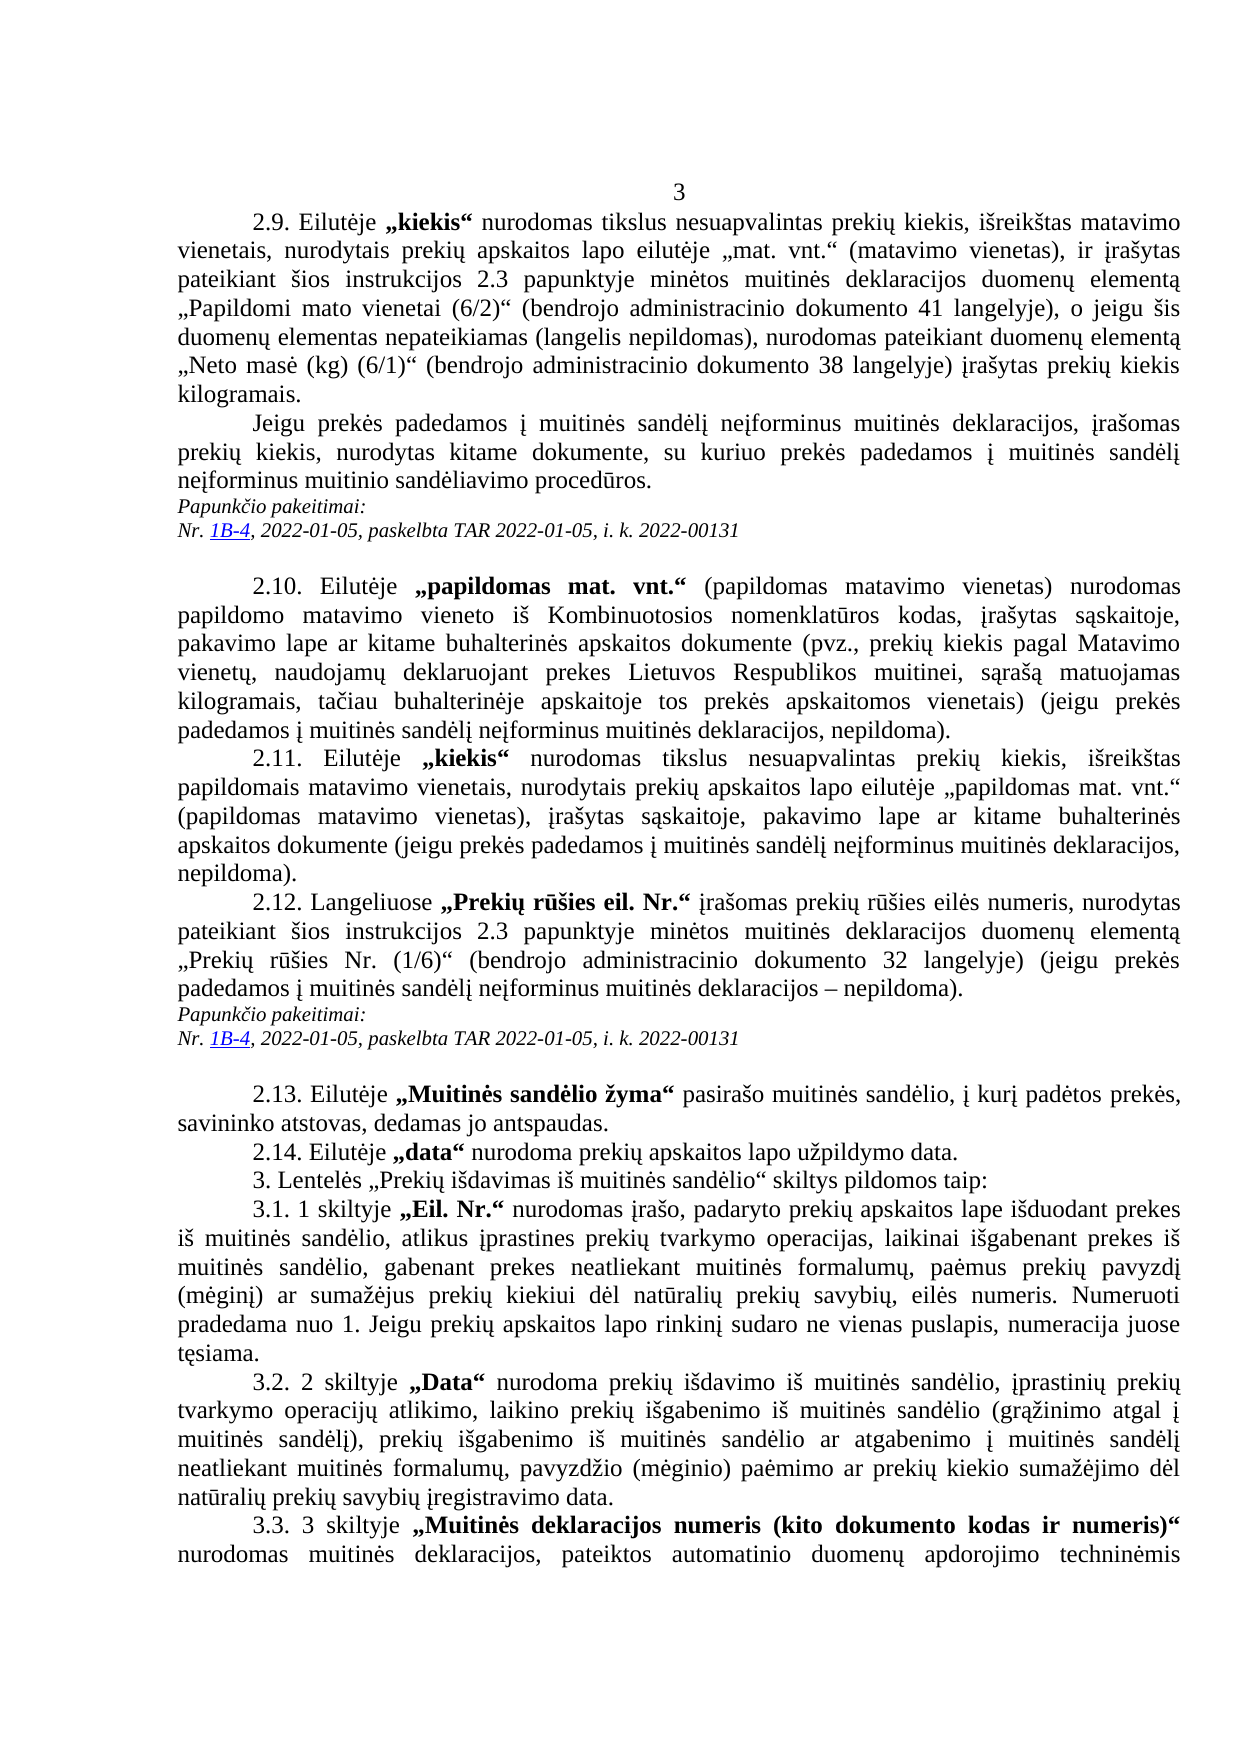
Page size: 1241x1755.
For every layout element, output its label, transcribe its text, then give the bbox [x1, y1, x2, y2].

text 3.2. 2 skiltyje „Data“ nurodoma prekių išdavimo iš muitinės sandėlio, įprastinių prekių tvarkymo operacijų atlikimo, laikino prekių išgabenimo iš muitinės sandėlio (grąžinimo atgal į muitinės sandėlį), prekių išgabenimo iš muitinės sandėlio ar atgabenimo į muitinės sandėlį neatliekant muitinės formalumų, pavyzdžio (mėginio) paėmimo ar prekių kiekio sumažėjimo dėl natūralių prekių savybių įregistravimo data. [177, 1367, 1181, 1510]
text 2.10. Eilutėje „papildomas mat. vnt.“ (papildomas matavimo vienetas) nurodomas papildomo matavimo vieneto iš Kombinuotosios nomenklatūros kodas, įrašytas sąskaitoje, pakavimo lape ar kitame buhalterinės apskaitos dokumente (pvz., prekių kiekis pagal Matavimo vienetų, naudojamų deklaruojant prekes Lietuvos Respublikos muitinei, sąrašą matuojamas kilogramais, tačiau buhalterinėje apskaitoje tos prekės apskaitomos vienetais) (jeigu prekės padedamos į muitinės sandėlį neįforminus muitinės deklaracijos, nepildoma). [177, 571, 1181, 743]
text Papunkčio pakeitimai: [177, 494, 1181, 518]
text 2.14. Eilutėje „data“ nurodoma prekių apskaitos lapo užpildymo data. [177, 1137, 1181, 1165]
text 3.1. 1 skiltyje „Eil. Nr.“ nurodomas įrašo, padaryto prekių apskaitos lape išduodant prekes iš muitinės sandėlio, atlikus įprastines prekių tvarkymo operacijas, laikinai išgabenant prekes iš muitinės sandėlio, gabenant prekes neatliekant muitinės formalumų, paėmus prekių pavyzdį (mėginį) ar sumažėjus prekių kiekiui dėl natūralių prekių savybių, eilės numeris. Numeruoti pradedama nuo 1. Jeigu prekių apskaitos lapo rinkinį sudaro ne vienas puslapis, numeracija juose tęsiama. [177, 1194, 1181, 1367]
text 3. Lentelės „Prekių išdavimas iš muitinės sandėlio“ skiltys pildomos taip: [177, 1165, 1181, 1194]
text 3.3. 3 skiltyje „Muitinės deklaracijos numeris (kito dokumento kodas ir numeris)“ nurodomas muitinės deklaracijos, pateiktos automatinio duomenų apdorojimo techninėmis [177, 1510, 1181, 1568]
text 2.13. Eilutėje „Muitinės sandėlio žyma“ pasirašo muitinės sandėlio, į kurį padėtos prekės, savininko atstovas, dedamas jo antspaudas. [177, 1079, 1181, 1137]
text 2.11. Eilutėje „kiekis“ nurodomas tikslus nesuapvalintas prekių kiekis, išreikštas papildomais matavimo vienetais, nurodytais prekių apskaitos lapo eilutėje „papildomas mat. vnt.“ (papildomas matavimo vienetas), įrašytas sąskaitoje, pakavimo lape ar kitame buhalterinės apskaitos dokumente (jeigu prekės padedamos į muitinės sandėlį neįforminus muitinės deklaracijos, nepildoma). [177, 743, 1181, 887]
text 2.9. Eilutėje „kiekis“ nurodomas tikslus nesuapvalintas prekių kiekis, išreikštas matavimo vienetais, nurodytais prekių apskaitos lapo eilutėje „mat. vnt.“ (matavimo vienetas), ir įrašytas pateikiant šios instrukcijos 2.3 papunktyje minėtos muitinės deklaracijos duomenų elementą „Papildomi mato vienetai (6/2)“ (bendrojo administracinio dokumento 41 langelyje), o jeigu šis duomenų elementas nepateikiamas (langelis nepildomas), nurodomas pateikiant duomenų elementą „Neto masė (kg) (6/1)“ (bendrojo administracinio dokumento 38 langelyje) įrašytas prekių kiekis kilogramais. [177, 207, 1181, 408]
text Jeigu prekės padedamos į muitinės sandėlį neįforminus muitinės deklaracijos, įrašomas prekių kiekis, nurodytas kitame dokumente, su kuriuo prekės padedamos į muitinės sandėlį neįforminus muitinio sandėliavimo procedūros. [177, 408, 1181, 494]
text 2.12. Langeliuose „Prekių rūšies eil. Nr.“ įrašomas prekių rūšies eilės numeris, nurodytas pateikiant šios instrukcijos 2.3 papunktyje minėtos muitinės deklaracijos duomenų elementą „Prekių rūšies Nr. (1/6)“ (bendrojo administracinio dokumento 32 langelyje) (jeigu prekės padedamos į muitinės sandėlį neįforminus muitinės deklaracijos – nepildoma). [177, 887, 1181, 1002]
text Nr. 1B-4, 2022-01-05, paskelbta TAR 2022-01-05, i. k. 2022-00131 [177, 518, 1181, 542]
text Papunkčio pakeitimai: [177, 1002, 1181, 1026]
text Nr. 1B-4, 2022-01-05, paskelbta TAR 2022-01-05, i. k. 2022-00131 [177, 1026, 1181, 1050]
